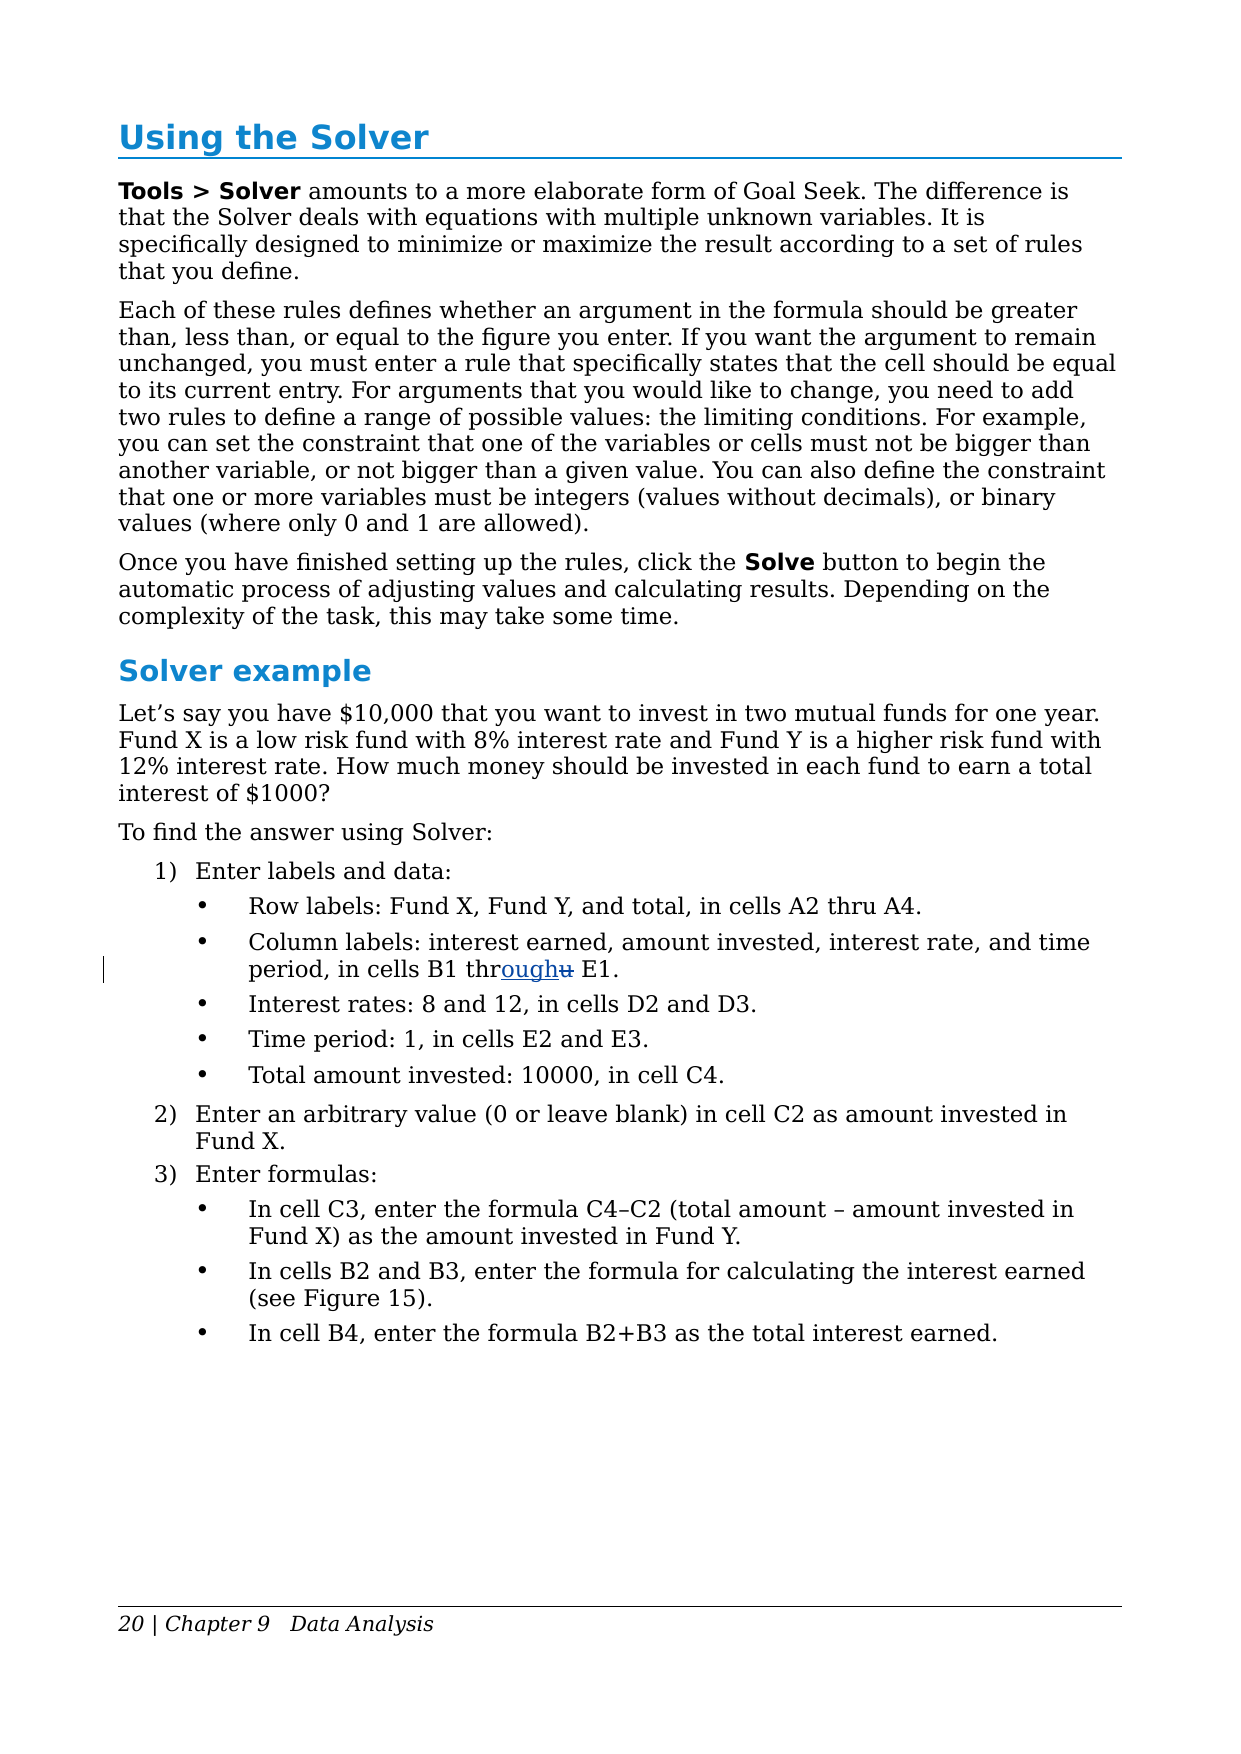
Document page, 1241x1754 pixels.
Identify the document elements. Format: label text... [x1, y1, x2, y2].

list Column labels: interest earned, amount invested, interest rate, and time period, in cells B1 through E1. [195, 927, 1122, 983]
text To find the answer using Solver: [118, 819, 1122, 846]
text Let’s say you have $10,000 that you want to invest in two mutual funds for one year. Fund X is a low risk fund with 8% interest rate and Fund Y is a higher risk fund with 12% interest rate. How much money should be invested in each fund to earn a total interest of $1000? [118, 700, 1122, 807]
list Enter labels and data: [177, 858, 1122, 885]
text Each of these rules defines whether an argument in the formula should be greater than, less than, or equal to the figure you enter. If you want the argument to remain unchanged, you must enter a rule that specifically states that the cell should be equal to its current entry. For arguments that you would like to change, you need to add two rules to define a range of possible values: the limiting conditions. For example, you can set the constraint that one of the variables or cells must not be bigger than another variable, or not bigger than a given value. You can also define the constraint that one or more variables must be integers (values without decimals), or binary values (where only 0 and 1 are allowed). [118, 297, 1122, 537]
list Enter an arbitrary value (0 or leave blank) in cell C2 as amount invested in Fund X. [177, 1101, 1122, 1155]
text Tools > Solver amounts to a more elaborate form of Goal Seek. The difference is that the Solver deals with equations with multiple unknown variables. It is specifically designed to minimize or maximize the result according to a set of rules that you define. [118, 178, 1122, 284]
list Total amount invested: 10000, in cell C4. [195, 1060, 1122, 1089]
list Time period: 1, in cells E2 and E3. [195, 1024, 1122, 1053]
list In cell C3, enter the formula C4–C2 (total amount – amount invested in Fund X) as the amount invested in Fund Y. [195, 1194, 1122, 1250]
text Once you have finished setting up the rules, click the Solve button to begin the automatic process of adjusting values and calculating results. Depending on the complexity of the task, this may take some time. [118, 549, 1122, 629]
subtitle Solver example [118, 654, 1122, 688]
list Enter formulas: [177, 1161, 1122, 1188]
list In cell B4, enter the formula B2+B3 as the total interest earned. [195, 1318, 1122, 1347]
list Row labels: Fund X, Fund Y, and total, in cells A2 thru A4. [195, 891, 1122, 921]
list Interest rates: 8 and 12, in cells D2 and D3. [195, 989, 1122, 1018]
subtitle Using the Solver [118, 118, 1122, 157]
list In cells B2 and B3, enter the formula for calculating the interest earned (see Figure 15). [195, 1256, 1122, 1312]
